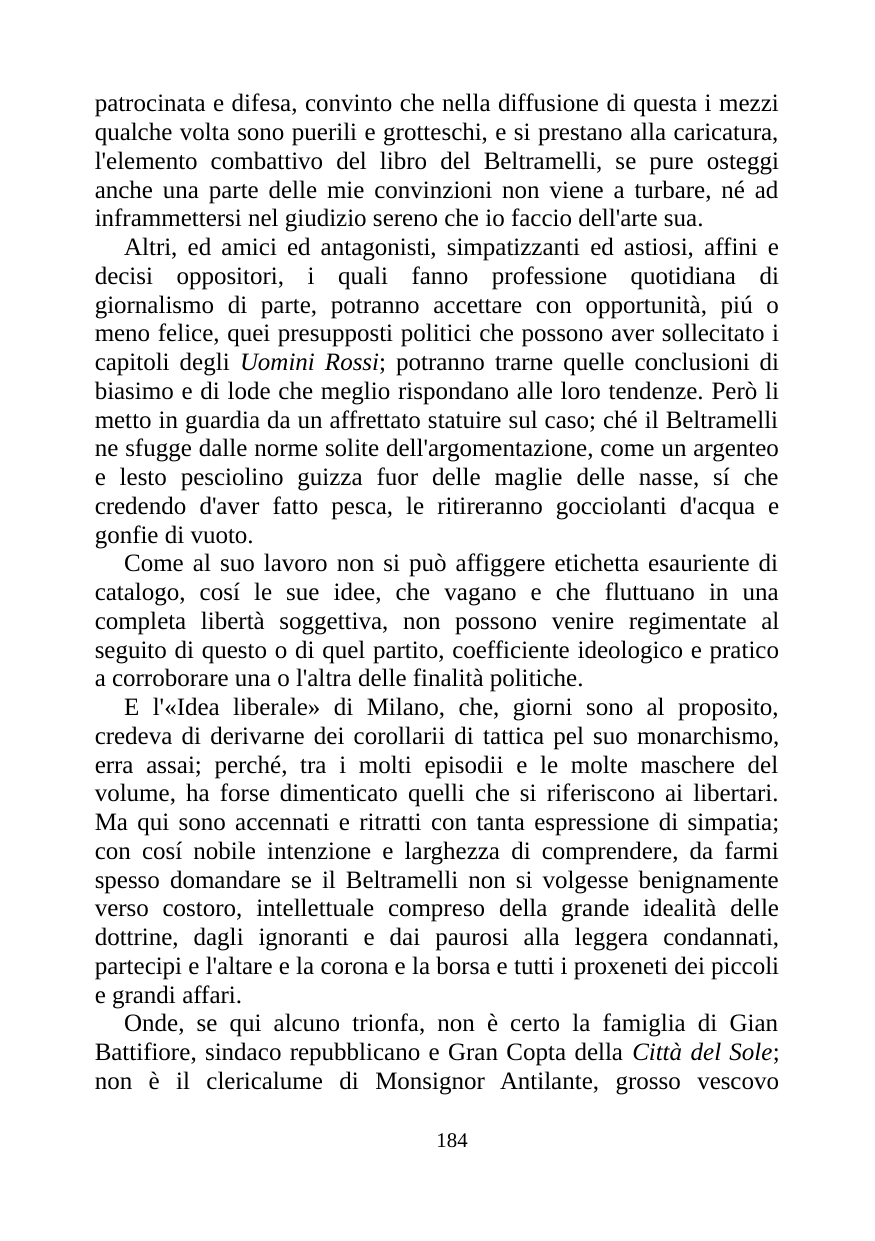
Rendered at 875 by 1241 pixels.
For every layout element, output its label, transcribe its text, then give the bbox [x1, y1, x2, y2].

text patrocinata e difesa, convinto che nella diffusione di questa i mezzi qualche volta sono puerili e grotteschi, e si prestano alla caricatura, l'elemento combattivo del libro del Beltramelli, se pure osteggi anche una parte delle mie convinzioni non viene a turbare, né ad inframmettersi nel giudizio sereno che io faccio dell'arte sua. [94, 88, 779, 232]
text Altri, ed amici ed antagonisti, simpatizzanti ed astiosi, affini e decisi oppositori, i quali fanno professione quotidiana di giornalismo di parte, potranno accettare con opportunità, piú o meno felice, quei presupposti politici che possono aver sollecitato i capitoli degli Uomini Rossi; potranno trarne quelle conclusioni di biasimo e di lode che meglio rispondano alle loro tendenze. Però li metto in guardia da un affrettato statuire sul caso; ché il Beltramelli ne sfugge dalle norme solite dell'argomentazione, come un argenteo e lesto pesciolino guizza fuor delle maglie delle nasse, sí che credendo d'aver fatto pesca, le ritireranno gocciolanti d'acqua e gonfie di vuoto. [94, 232, 779, 548]
text Come al suo lavoro non si può affiggere etichetta esauriente di catalogo, cosí le sue idee, che vagano e che fluttuano in una completa libertà soggettiva, non possono venire regimentate al seguito di questo o di quel partito, coefficiente ideologico e pratico a corroborare una o l'altra delle finalità politiche. [94, 548, 779, 692]
text E l'«Idea liberale» di Milano, che, giorni sono al proposito, credeva di derivarne dei corollarii di tattica pel suo monarchismo, erra assai; perché, tra i molti episodii e le molte maschere del volume, ha forse dimenticato quelli che si riferiscono ai libertari. Ma qui sono accennati e ritratti con tanta espressione di simpatia; con cosí nobile intenzione e larghezza di comprendere, da farmi spesso domandare se il Beltramelli non si volgesse benignamente verso costoro, intellettuale compreso della grande idealità delle dottrine, dagli ignoranti e dai paurosi alla leggera condannati, partecipi e l'altare e la corona e la borsa e tutti i proxeneti dei piccoli e grandi affari. [94, 692, 779, 1008]
text Onde, se qui alcuno trionfa, non è certo la famiglia di Gian Battifiore, sindaco repubblicano e Gran Copta della Città del Sole; non è il clericalume di Monsignor Antilante, grosso vescovo [94, 1008, 779, 1095]
